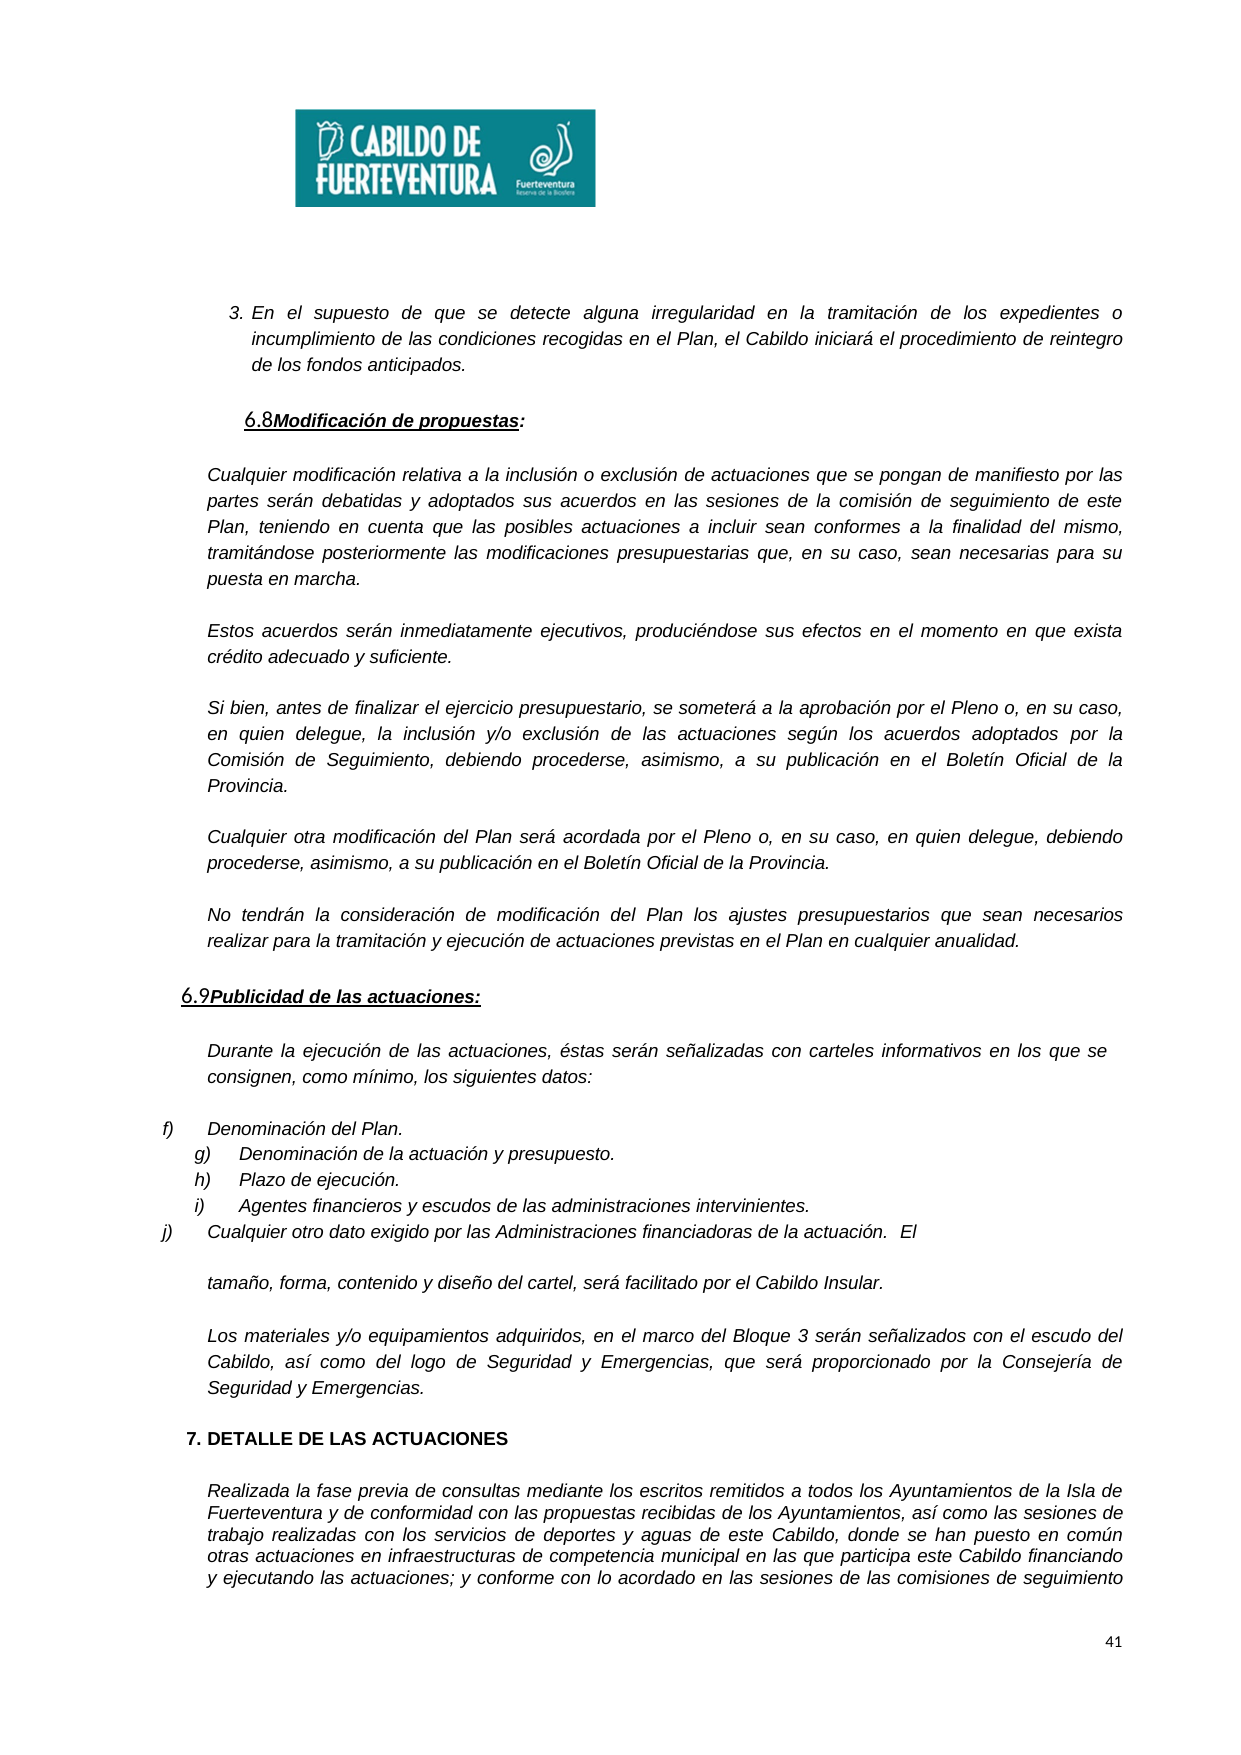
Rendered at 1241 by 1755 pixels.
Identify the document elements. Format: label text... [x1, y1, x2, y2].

list DETALLE DE LAS ACTUACIONES [186, 1428, 1134, 1450]
list En el supuesto de que se detecte alguna irregularidad en la tramitación de los expedientes o incumplimiento de las condiciones recogidas en el Plan, el Cabildo iniciará el procedimiento de reintegro de los fondos anticipados. [229, 302, 1123, 375]
text Realizada la fase previa de consultas mediante los escritos remitidos a todos los Ayuntamientos de la Isla de Fuerteventura y de conformidad con las propuestas recibidas de los Ayuntamientos, así como las sesiones de trabajo realizadas con los servicios de deportes y aguas de este Cabildo, donde se han puesto en común otras actuaciones en infraestructuras de competencia municipal en las que participa este Cabildo financiando y ejecutando las actuaciones; y conforme con lo acordado en las sesiones de las comisiones de seguimiento [207, 1480, 1123, 1588]
text Los materiales y/o equipamientos adquiridos, en el marco del Bloque 3 serán señalizados con el escudo del Cabildo, así como del logo de Seguridad y Emergencias, que será proporcionado por la Consejería de Seguridad y Emergencias. [207, 1325, 1123, 1398]
list Agentes financieros y escudos de las administraciones intervinientes. [207, 1195, 1134, 1216]
text Cualquier modificación relativa a la inclusión o exclusión de actuaciones que se pongan de manifiesto por las partes serán debatidas y adoptados sus acuerdos en las sesiones de la comisión de seguimiento de este Plan, teniendo en cuenta que las posibles actuaciones a incluir sean conformes a la finalidad del mismo, tramitándose posteriormente las modificaciones presupuestarias que, en su caso, sean necesarias para su puesta en marcha. [207, 464, 1123, 589]
text Si bien, antes de finalizar el ejercicio presupuestario, se someterá a la aprobación por el Pleno o, en su caso, en quien delegue, la inclusión y/o exclusión de las actuaciones según los acuerdos adoptados por la Comisión de Seguimiento, debiendo procederse, asimismo, a su publicación en el Boletín Oficial de la Provincia. [207, 697, 1123, 796]
list Denominación del Plan. [175, 1117, 1134, 1139]
text Durante la ejecución de las actuaciones, éstas serán señalizadas con carteles informativos en los que se consignen, como mínimo, los siguientes datos: [207, 1039, 1116, 1087]
text Estos acuerdos serán inmediatamente ejecutivos, produciéndose sus efectos en el momento en que exista crédito adecuado y suficiente. [207, 619, 1123, 667]
list Plazo de ejecución. [207, 1169, 1134, 1190]
list Cualquier otro dato exigido por las Administraciones financiadoras de la actuación. El tamaño, forma, contenido y diseño del cartel, será facilitado por el Cabildo Insular. [175, 1220, 939, 1294]
list Denominación de la actuación y presupuesto. [207, 1143, 1134, 1164]
text Cualquier otra modificación del Plan será acordada por el Pleno o, en su caso, en quien delegue, debiendo procederse, asimismo, a su publicación en el Boletín Oficial de la Provincia. [207, 826, 1123, 874]
list Publicidad de las actuaciones: [181, 981, 1134, 1009]
text No tendrán la consideración de modificación del Plan los ajustes presupuestarios que sean necesarios realizar para la tramitación y ejecución de actuaciones previstas en el Plan en cualquier anualidad. [207, 904, 1123, 951]
list Modificación de propuestas: [244, 406, 1134, 434]
